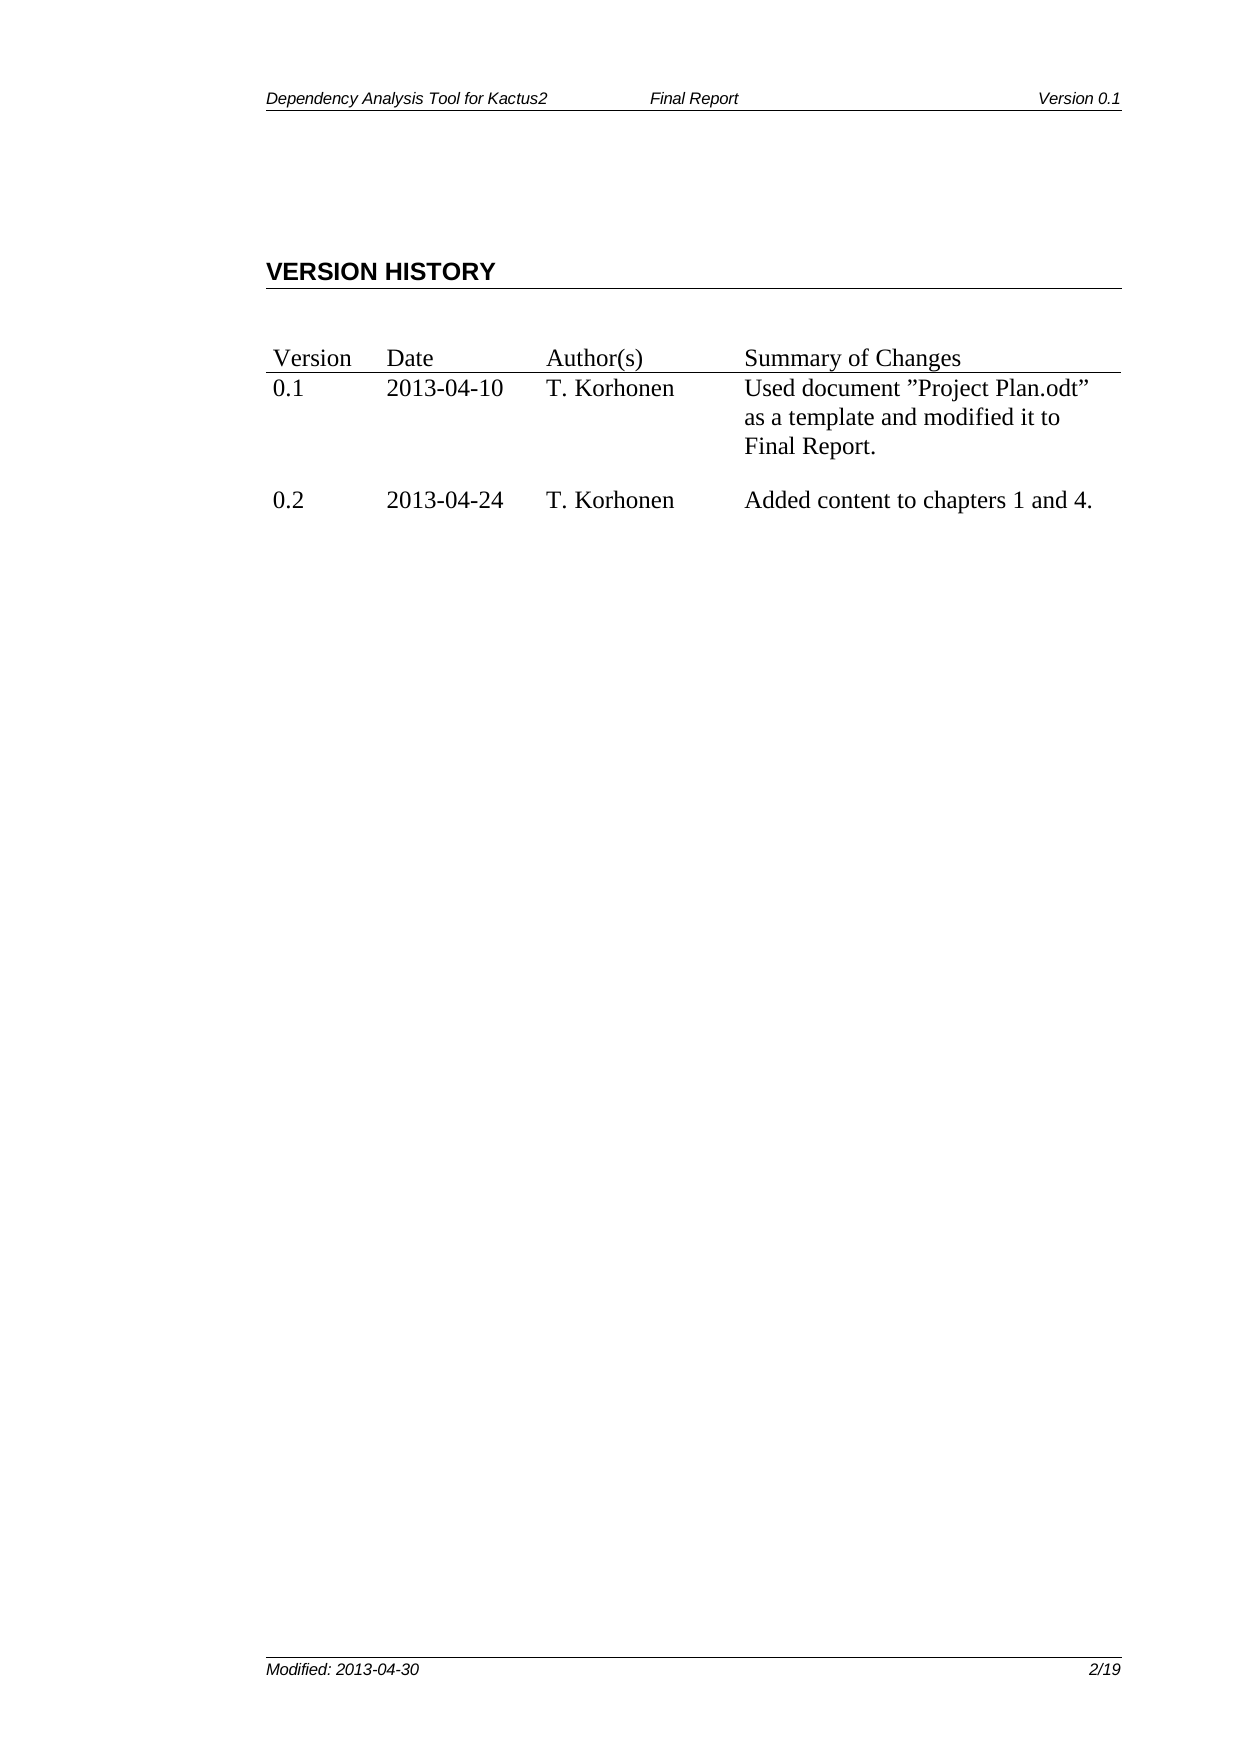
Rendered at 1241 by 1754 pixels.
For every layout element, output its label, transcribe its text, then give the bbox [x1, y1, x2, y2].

table_cell T. Korhonen [535, 373, 733, 485]
table_header Summary of Changes [733, 343, 1121, 372]
table_cell T. Korhonen [535, 485, 733, 539]
table_header Author(s) [535, 343, 733, 372]
table_cell 0.1 [266, 373, 375, 485]
table_header Date [375, 343, 534, 372]
table_cell Added content to chapters 1 and 4. [733, 485, 1121, 539]
table_header Version [266, 343, 375, 372]
table_cell 0.2 [266, 485, 375, 539]
table_cell 2013-04-24 [375, 485, 534, 539]
table_cell Used document ”Project Plan.odt” as a template and modified it to Final Report. [733, 373, 1121, 485]
list Version History [266, 257, 1122, 288]
table_cell 2013-04-10 [375, 373, 534, 485]
